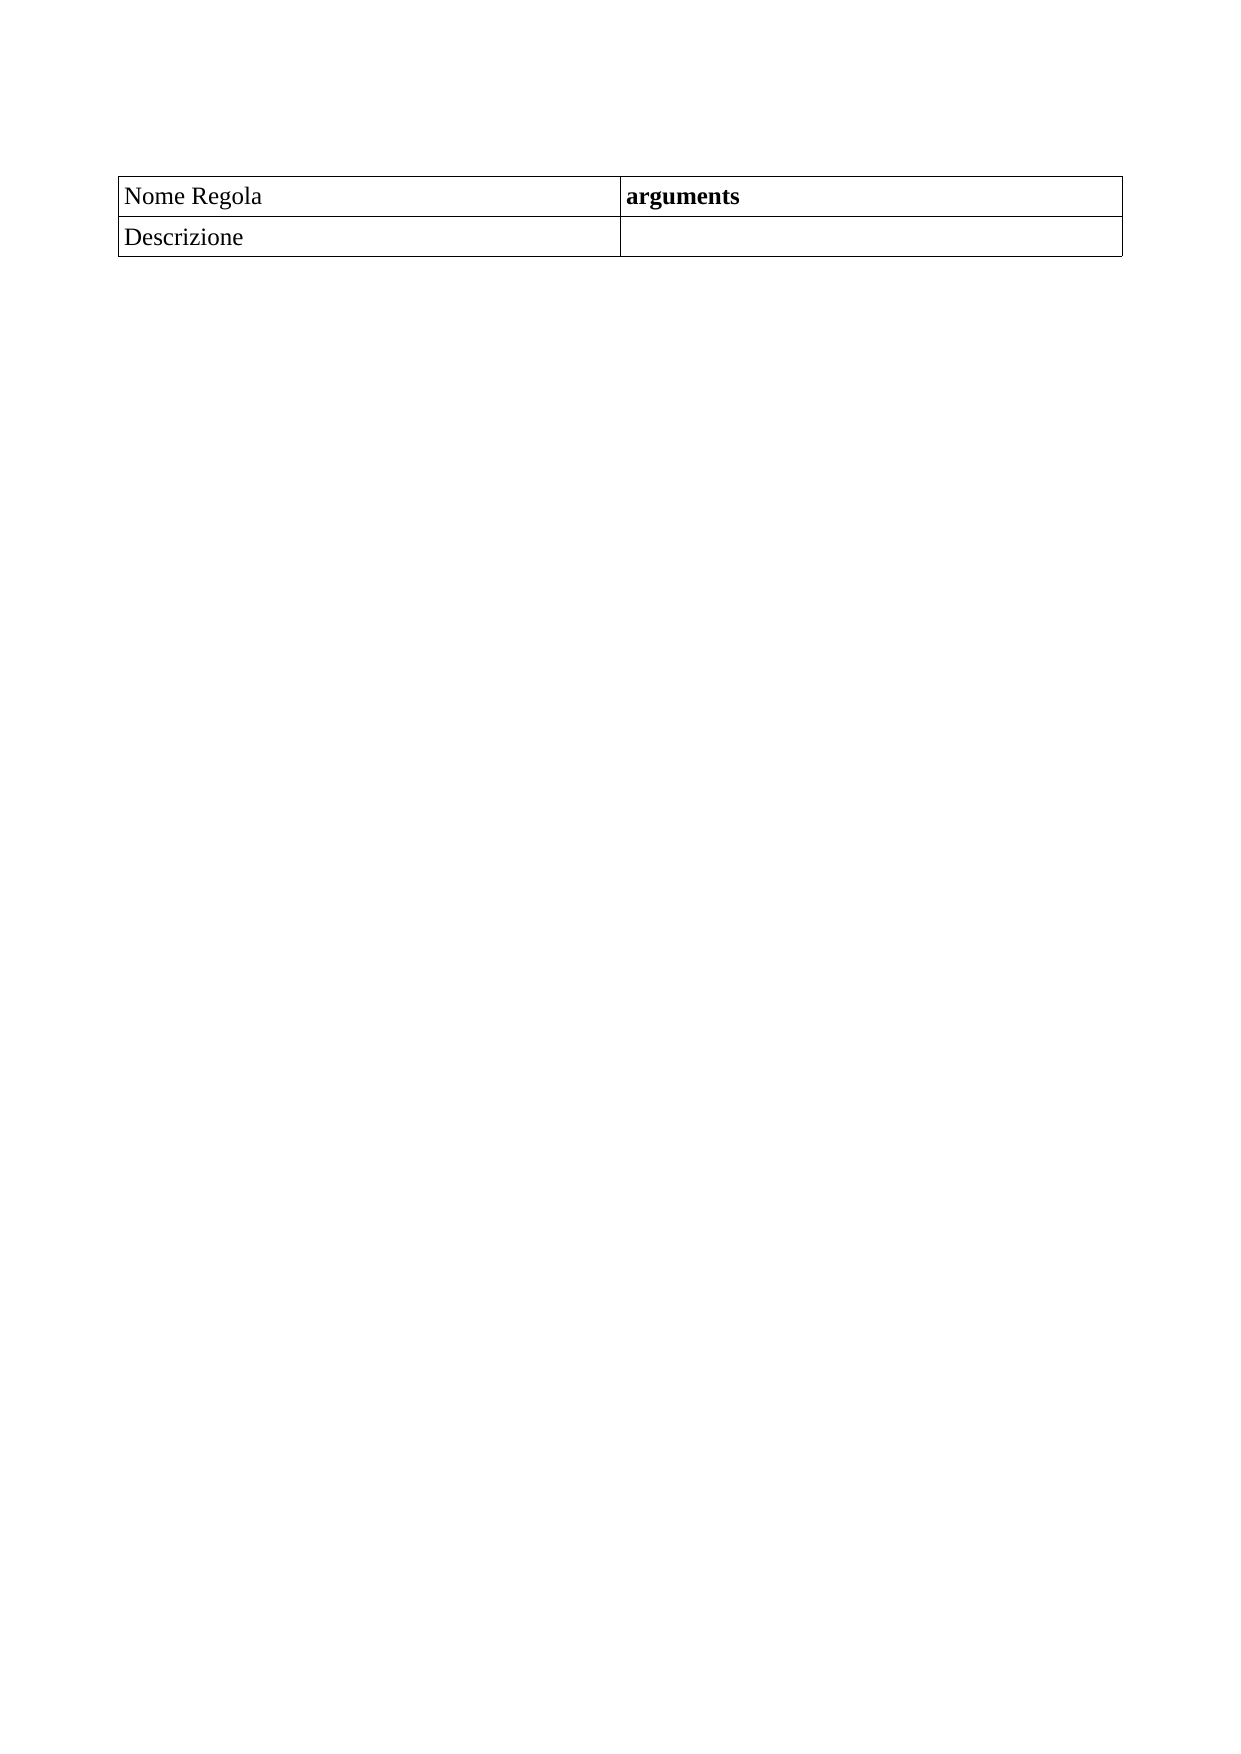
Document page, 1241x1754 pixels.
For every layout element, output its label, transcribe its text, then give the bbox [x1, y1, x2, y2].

table_cell Descrizione [119, 217, 620, 256]
table_cell [621, 217, 1122, 256]
table_header arguments [621, 177, 1122, 216]
table_header Nome Regola [119, 177, 620, 216]
